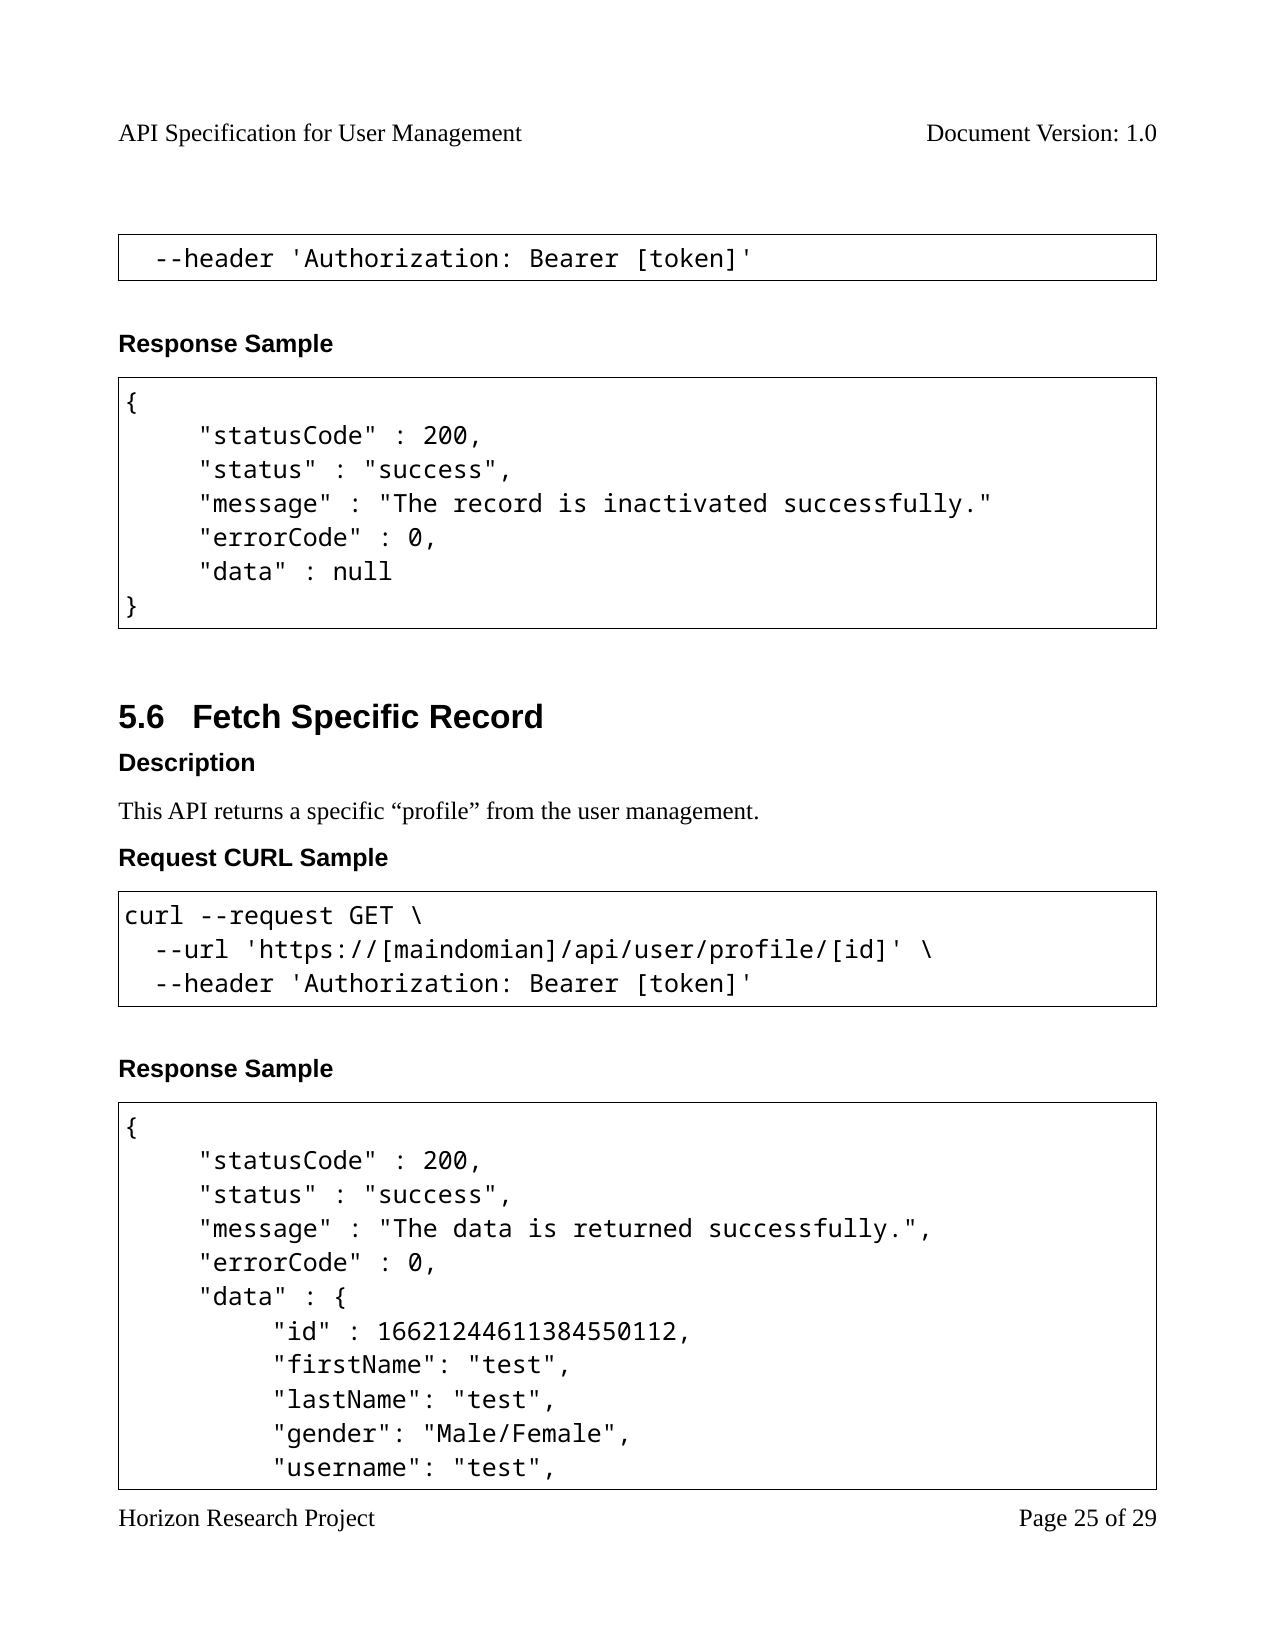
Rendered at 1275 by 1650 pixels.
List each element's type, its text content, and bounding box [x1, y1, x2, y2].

table_header { "statusCode" : 200, "status" : "success", "message" : "The record is inactivated successfully." "errorCode" : 0, "data" : null } [119, 378, 1156, 628]
table_header { "statusCode" : 200, "status" : "success", "message" : "The data is returned successfully.", "errorCode" : 0, "data" : { "id" : 16621244611384550112, "firstName": "test", "lastName": "test", "gender": "Male/Female", "username": "test", [119, 1103, 1156, 1489]
table_header --header 'Authorization: Bearer [token]' [119, 235, 1156, 280]
text Response Sample [118, 1054, 1157, 1083]
text Response Sample [118, 329, 1157, 358]
text Request CURL Sample [118, 843, 1157, 872]
table_header curl --request GET \ --url 'https://[maindomian]/api/user/profile/[id]' \ --header 'Authorization: Bearer [token]' [119, 892, 1156, 1006]
text Description [118, 748, 1157, 777]
text This API returns a specific “profile” from the user management. [118, 796, 1157, 824]
subtitle Fetch Specific Record [118, 697, 1157, 736]
